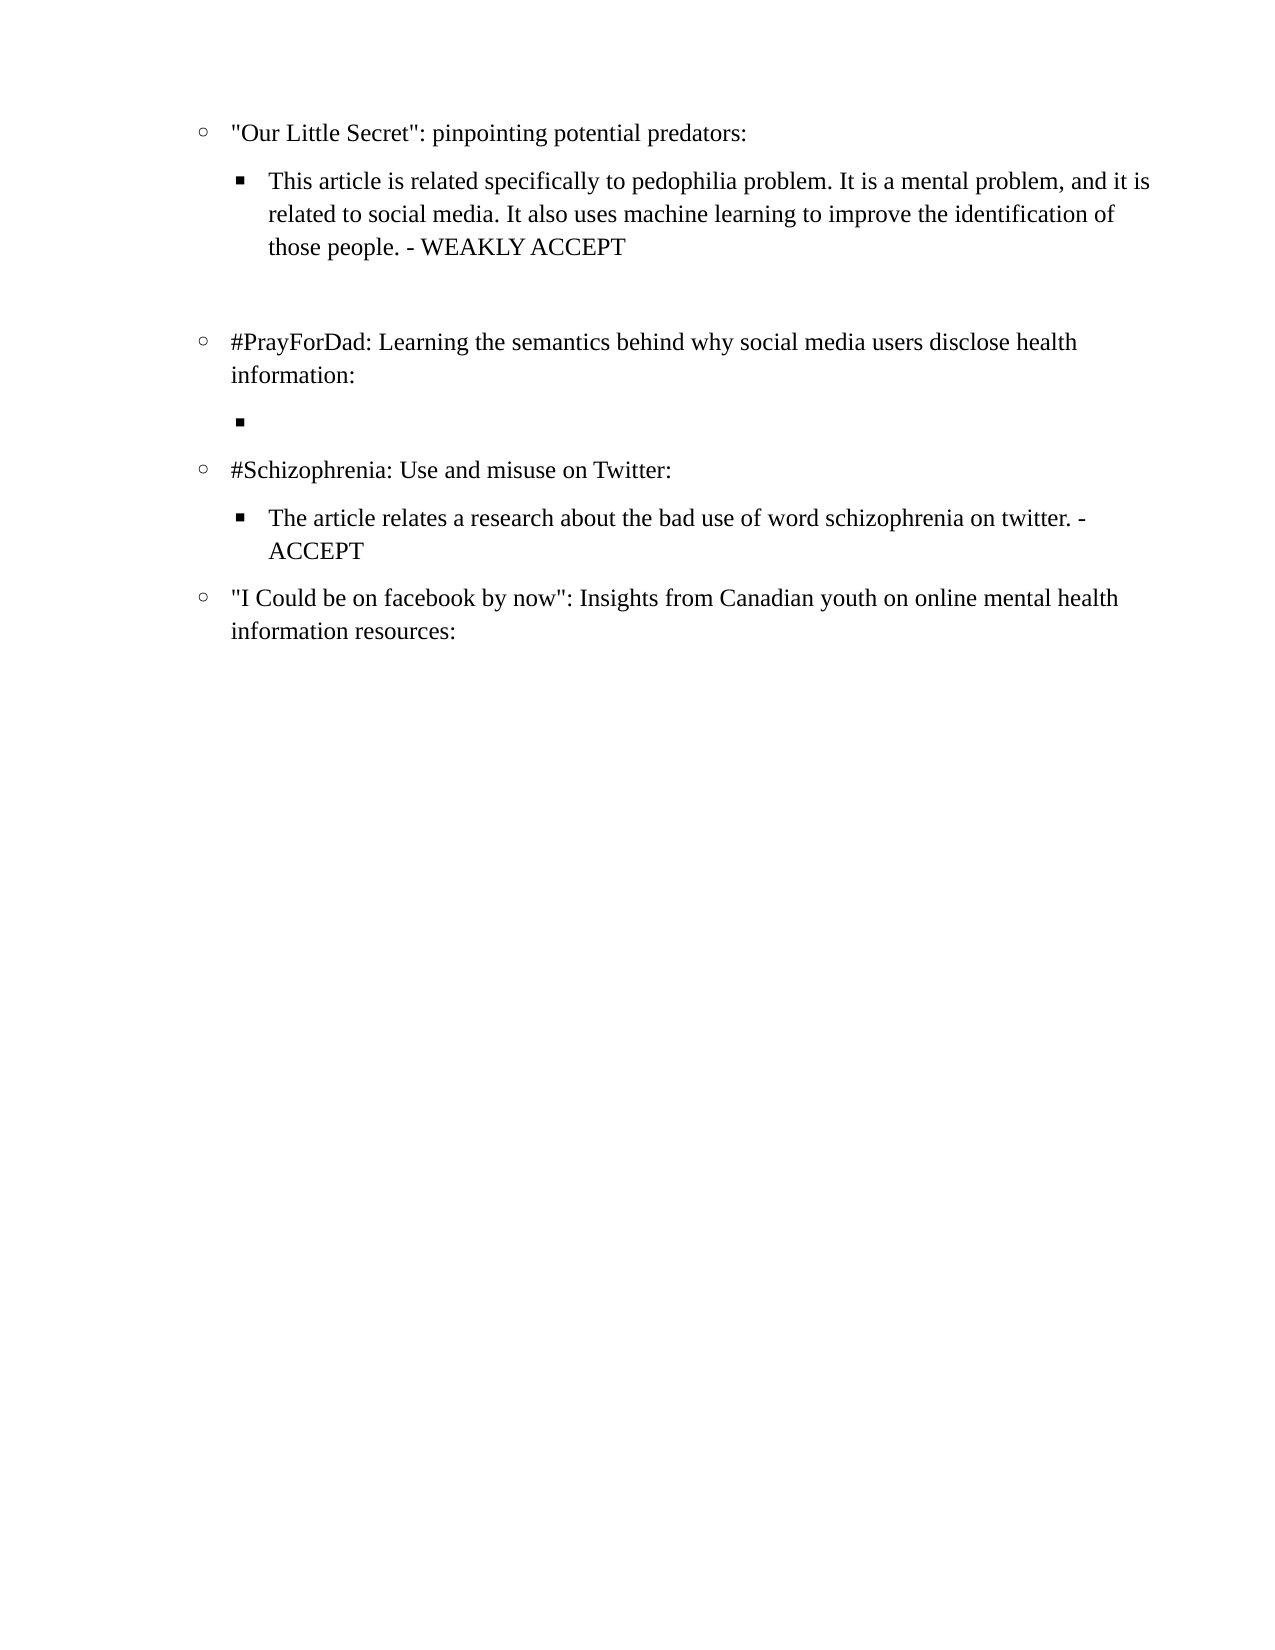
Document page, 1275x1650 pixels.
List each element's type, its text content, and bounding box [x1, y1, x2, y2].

list "Our Little Secret": pinpointing potential predators: [193, 118, 1157, 147]
list This article is related specifically to pedophilia problem. It is a mental problem, and it is related to social media. It also uses machine learning to improve the identification of those people. - WEAKLY ACCEPT [231, 166, 1157, 261]
list #Schizophrenia: Use and misuse on Twitter: [193, 455, 1157, 484]
list #PrayForDad: Learning the semantics behind why social media users disclose health information: [193, 327, 1157, 389]
list "I Could be on facebook by now": Insights from Canadian youth on online mental health information resources: [193, 583, 1157, 645]
list The article relates a research about the bad use of word schizophrenia on twitter. - ACCEPT [231, 503, 1157, 564]
